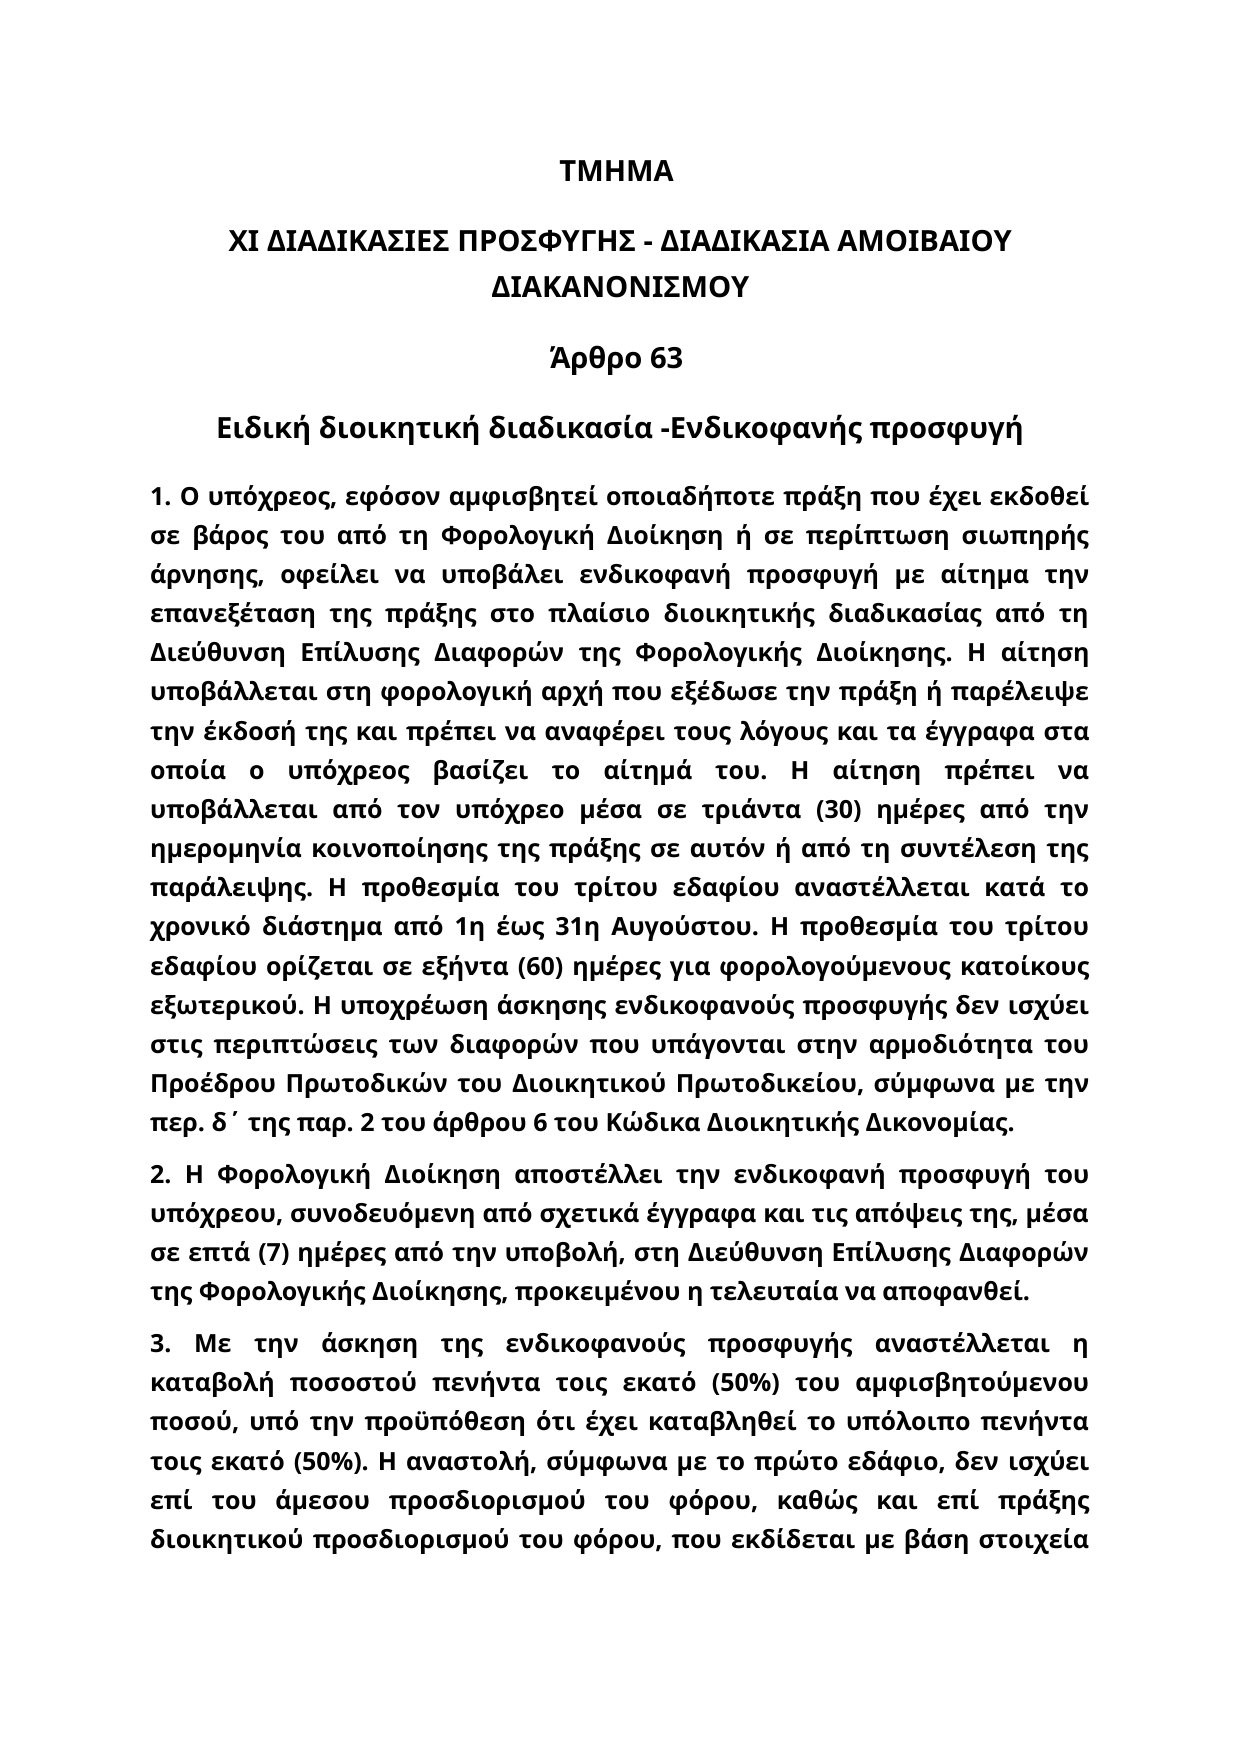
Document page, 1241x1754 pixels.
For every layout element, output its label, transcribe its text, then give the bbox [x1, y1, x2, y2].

subtitle ΤΜΗΜΑ [150, 150, 1090, 190]
text 2. Η Φορολογική Διοίκηση αποστέλλει την ενδικοφανή προσφυγή του υπόχρεου, συνοδευόμενη από σχετικά έγγραφα και τις απόψεις της, μέσα σε επτά (7) ημέρες από την υποβολή, στη Διεύθυνση Επίλυσης Διαφορών της Φορολογικής Διοίκησης, προκειμένου η τελευταία να αποφανθεί. [150, 1156, 1090, 1308]
text 1. Ο υπόχρεος, εφόσον αμφισβητεί οποιαδήποτε πράξη που έχει εκδοθεί σε βάρος του από τη Φορολογική Διοίκηση ή σε περίπτωση σιωπηρής άρνησης, οφείλει να υποβάλει ενδικοφανή προσφυγή με αίτημα την επανεξέταση της πράξης στο πλαίσιο διοικητικής διαδικασίας από τη Διεύθυνση Επίλυσης Διαφορών της Φορολογικής Διοίκησης. Η αίτηση υποβάλλεται στη φορολογική αρχή που εξέδωσε την πράξη ή παρέλειψε την έκδοσή της και πρέπει να αναφέρει τους λόγους και τα έγγραφα στα οποία ο υπόχρεος βασίζει το αίτημά του. Η αίτηση πρέπει να υποβάλλεται από τον υπόχρεο μέσα σε τριάντα (30) ημέρες από την ημερομηνία κοινοποίησης της πράξης σε αυτόν ή από τη συντέλεση της παράλειψης. Η προθεσμία του τρίτου εδαφίου αναστέλλεται κατά το χρονικό διάστημα από 1η έως 31η Αυγούστου. Η προθεσμία του τρίτου εδαφίου ορίζεται σε εξήντα (60) ημέρες για φορολογούμενους κατοίκους εξωτερικού. Η υποχρέωση άσκησης ενδικοφανούς προσφυγής δεν ισχύει στις περιπτώσεις των διαφορών που υπάγονται στην αρμοδιότητα του Προέδρου Πρωτοδικών του Διοικητικού Πρωτοδικείου, σύμφωνα με την περ. δ΄ της παρ. 2 του άρθρου 6 του Κώδικα Διοικητικής Δικονομίας. [150, 478, 1090, 1139]
subtitle ΧΙ ΔΙΑΔΙΚΑΣΙΕΣ ΠΡΟΣΦΥΓΗΣ - ΔΙΑΔΙΚΑΣΙΑ ΑΜΟΙΒΑΙΟΥ ΔΙΑΚΑΝΟΝΙΣΜΟΥ [150, 221, 1090, 306]
subtitle Ειδική διοικητική διαδικασία -Ενδικοφανής προσφυγή [150, 407, 1090, 447]
subtitle Άρθρο 63 [150, 337, 1090, 377]
text 3. Με την άσκηση της ενδικοφανούς προσφυγής αναστέλλεται η καταβολή ποσοστού πενήντα τοις εκατό (50%) του αμφισβητούμενου ποσού, υπό την προϋπόθεση ότι έχει καταβληθεί το υπόλοιπο πενήντα τοις εκατό (50%). Η αναστολή, σύμφωνα με το πρώτο εδάφιο, δεν ισχύει επί του άμεσου προσδιορισμού του φόρου, καθώς και επί πράξης διοικητικού προσδιορισμού του φόρου, που εκδίδεται με βάση στοιχεία [150, 1326, 1090, 1556]
